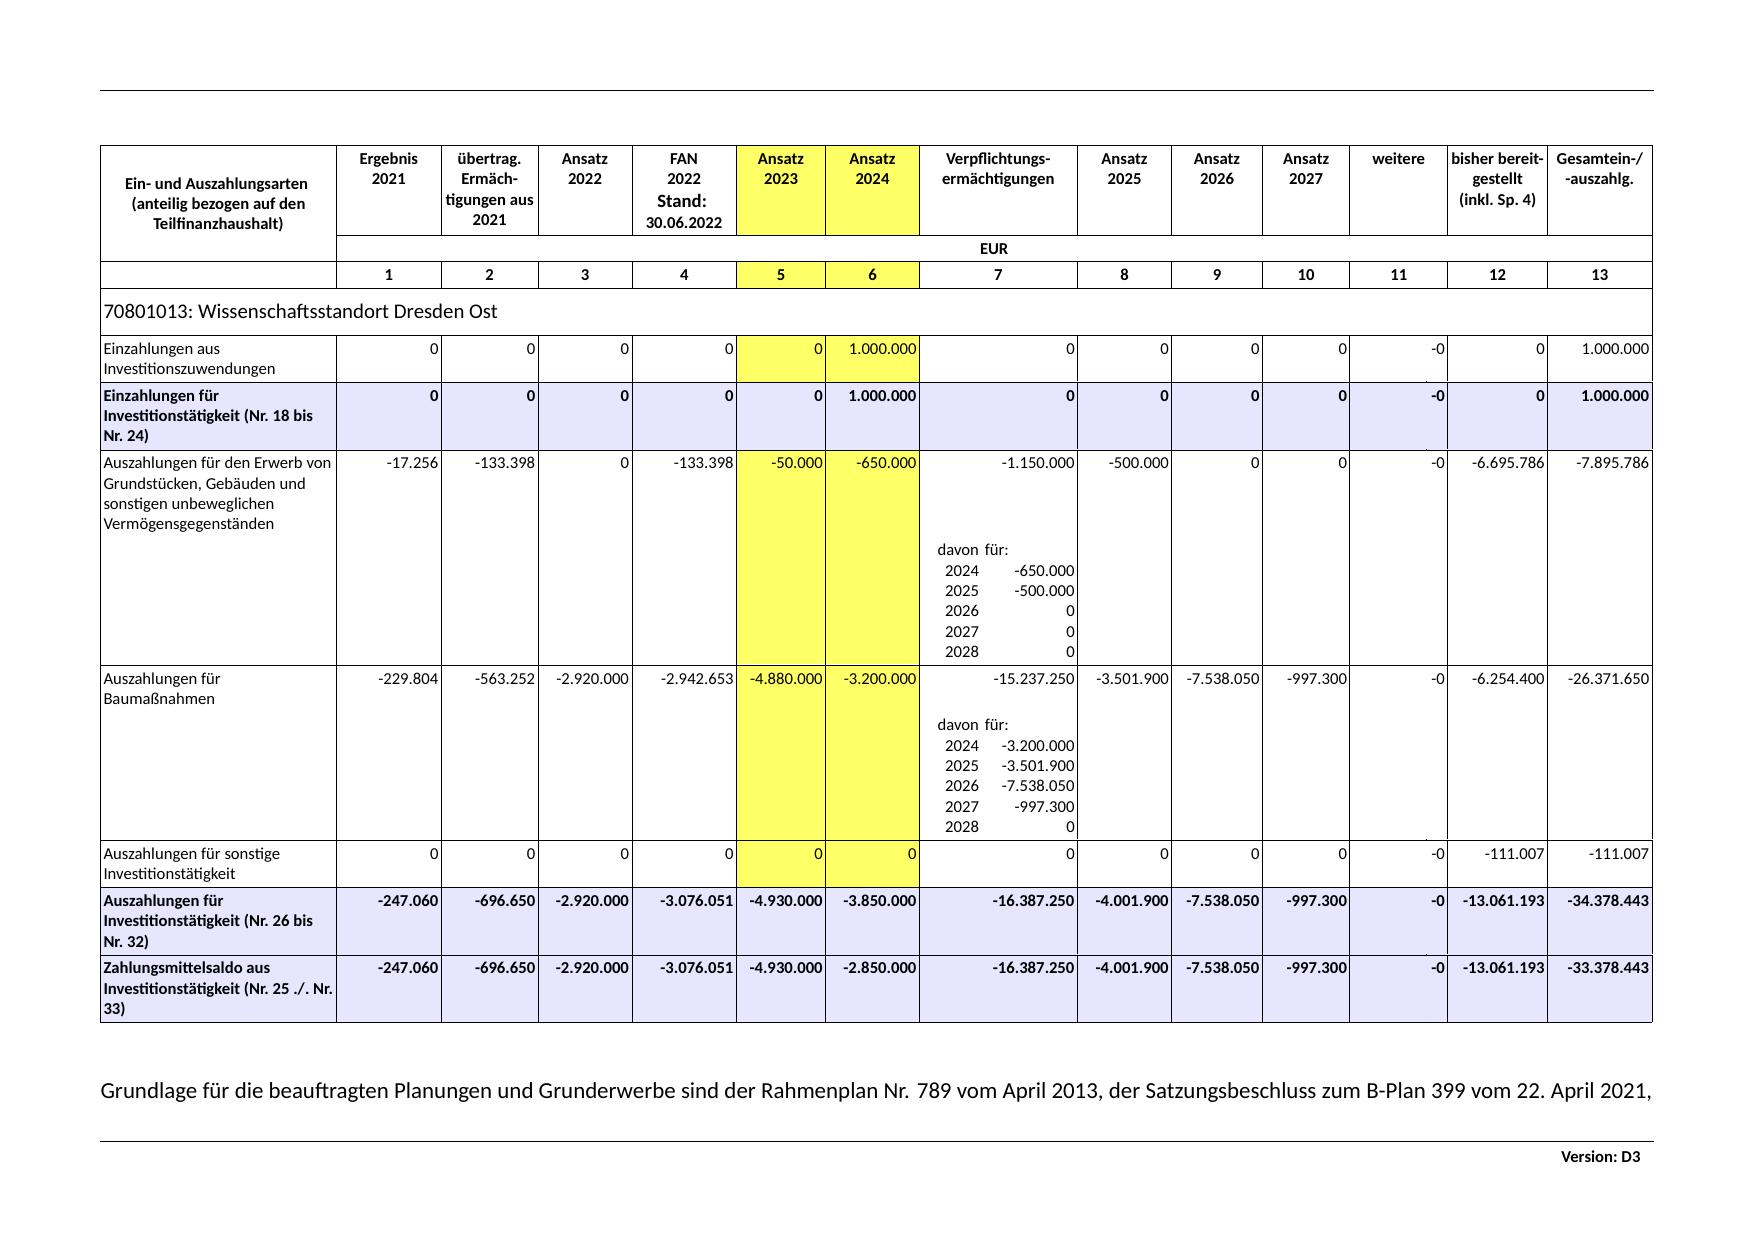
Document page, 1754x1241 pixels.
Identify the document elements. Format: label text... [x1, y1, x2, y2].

table_cell [1172, 537, 1262, 664]
table_cell -2.850.000 [826, 956, 919, 1022]
table_cell 0 [539, 451, 632, 537]
table_cell 2 [442, 262, 538, 288]
table_cell -3.076.051 [633, 956, 736, 1022]
table_cell [337, 712, 441, 839]
table_cell [1448, 712, 1547, 839]
table_cell -997.300 [1263, 666, 1349, 712]
table_cell -4.001.900 [1078, 956, 1171, 1022]
table_header Gesamtein-/ -auszahlg. [1548, 146, 1652, 235]
table_cell [1548, 537, 1652, 664]
table_cell -2.920.000 [539, 888, 632, 954]
table_header Ergebnis 2021 [337, 146, 441, 235]
table_cell -4.930.000 [737, 888, 825, 954]
table_cell [1078, 712, 1171, 839]
table_cell -13.061.193 [1448, 956, 1547, 1022]
table_cell 0 [1172, 841, 1262, 887]
table_cell 0 [1078, 841, 1171, 887]
table_cell 0 [1263, 336, 1349, 381]
table_cell 4 [633, 262, 736, 288]
table_cell [1263, 712, 1349, 839]
table_cell 0 [442, 336, 538, 381]
table_cell -2.920.000 [539, 666, 632, 712]
table_cell 0 [539, 336, 632, 381]
table_cell -7.538.050 [1172, 666, 1262, 712]
table_cell -6.695.786 [1448, 451, 1547, 537]
table_header Ansatz 2027 [1263, 146, 1349, 235]
table_cell Einzahlungen aus Investitionszuwendungen [101, 336, 336, 381]
table_cell -997.300 [1263, 956, 1349, 1022]
table_cell 0 [337, 383, 441, 449]
table_cell 0 [1448, 336, 1547, 381]
table_cell -0 [1350, 666, 1447, 712]
table_cell -247.060 [337, 888, 441, 954]
table_cell 0 [920, 336, 1077, 381]
table_cell 0 [1263, 451, 1349, 537]
table_cell 8 [1078, 262, 1171, 288]
table_cell -3.200.000 [826, 666, 919, 712]
table_cell [1548, 712, 1652, 839]
table_cell 0 [337, 841, 441, 887]
table_cell 1.000.000 [1548, 383, 1652, 449]
table_cell 0 [737, 841, 825, 887]
table_cell -563.252 [442, 666, 538, 712]
table_cell 0 [920, 841, 1077, 887]
table_cell [1263, 537, 1349, 664]
table_cell [633, 537, 736, 664]
table_cell [737, 712, 825, 839]
table_cell -111.007 [1448, 841, 1547, 887]
table_cell 0 [1448, 383, 1547, 449]
table_cell Einzahlungen für Investitionstätigkeit (Nr. 18 bis Nr. 24) [101, 383, 336, 449]
table_cell -26.371.650 [1548, 666, 1652, 712]
table_cell 0 [633, 336, 736, 381]
table_cell 3 [539, 262, 632, 288]
table_cell 0 [337, 336, 441, 381]
table_cell [337, 537, 441, 664]
table_cell 0 [539, 383, 632, 449]
table_cell -0 [1350, 383, 1447, 449]
table_cell [1172, 712, 1262, 839]
table_cell -50.000 [737, 451, 825, 537]
table_cell -16.387.250 [920, 956, 1077, 1022]
table_cell 0 [633, 383, 736, 449]
table_cell -4.880.000 [737, 666, 825, 712]
table_cell -0 [1350, 336, 1447, 381]
table_header Verpflichtungs-ermächtigungen [920, 146, 1077, 235]
table_cell [1350, 537, 1447, 664]
table_header Ansatz 2022 [539, 146, 632, 235]
table_cell davon 2024 2025 2026 2027 2028 [920, 712, 982, 839]
table_cell 1.000.000 [826, 336, 919, 381]
table_cell -7.538.050 [1172, 956, 1262, 1022]
table_cell -0 [1350, 451, 1447, 537]
table_cell 0 [1263, 841, 1349, 887]
table_cell -3.850.000 [826, 888, 919, 954]
table_cell -3.501.900 [1078, 666, 1171, 712]
table_cell 0 [737, 383, 825, 449]
table_cell -33.378.443 [1548, 956, 1652, 1022]
table_header FAN 2022 Stand: 30.06.2022 [633, 146, 736, 235]
table_cell -15.237.250 [920, 666, 1077, 712]
table_header bisher bereit-gestellt (inkl. Sp. 4) [1448, 146, 1547, 235]
table_cell 0 [1078, 336, 1171, 381]
table_cell -696.650 [442, 888, 538, 954]
table_header Ansatz 2026 [1172, 146, 1262, 235]
table_cell [633, 712, 736, 839]
table_cell Auszahlungen für Baumaßnahmen [101, 666, 336, 712]
table_cell -133.398 [442, 451, 538, 537]
table_cell 1.000.000 [1548, 336, 1652, 381]
table_cell [442, 712, 538, 839]
table_header Ansatz 2025 [1078, 146, 1171, 235]
table_header Ein- und Auszahlungsarten (anteilig bezogen auf den Teilfinanzhaushalt) [101, 146, 336, 261]
table_cell 12 [1448, 262, 1547, 288]
table_cell 0 [1172, 383, 1262, 449]
table_cell -500.000 [1078, 451, 1171, 537]
table_cell -247.060 [337, 956, 441, 1022]
table_header weitere [1350, 146, 1447, 235]
table_cell 0 [920, 383, 1077, 449]
table_cell [826, 712, 919, 839]
table_cell 6 [826, 262, 919, 288]
table_cell EUR [337, 236, 1652, 261]
table_cell 0 [737, 336, 825, 381]
table_cell -0 [1350, 956, 1447, 1022]
table_cell Auszahlungen für Investitionstätigkeit (Nr. 26 bis Nr. 32) [101, 888, 336, 954]
table_cell -4.930.000 [737, 956, 825, 1022]
table_cell davon 2024 2025 2026 2027 2028 [920, 537, 982, 664]
table_cell Auszahlungen für den Erwerb von Grundstücken, Gebäuden und sonstigen unbeweglichen Vermögensgegenständen [101, 451, 336, 537]
table_cell -16.387.250 [920, 888, 1077, 954]
table_header Ansatz 2023 [737, 146, 825, 235]
table_cell -13.061.193 [1448, 888, 1547, 954]
table_cell 13 [1548, 262, 1652, 288]
table_cell [737, 537, 825, 664]
table_cell 10 [1263, 262, 1349, 288]
table_cell 1 [337, 262, 441, 288]
table_cell 0 [826, 841, 919, 887]
table_cell für: -3.200.000 -3.501.900 -7.538.050 -997.300 0 [982, 712, 1077, 839]
table_cell 0 [539, 841, 632, 887]
table_cell Auszahlungen für sonstige Investitionstätigkeit [101, 841, 336, 887]
table_header Ansatz 2024 [826, 146, 919, 235]
table_cell 0 [442, 841, 538, 887]
table_cell -17.256 [337, 451, 441, 537]
table_cell -3.076.051 [633, 888, 736, 954]
table_cell -4.001.900 [1078, 888, 1171, 954]
table_cell -133.398 [633, 451, 736, 537]
table_cell -0 [1350, 841, 1447, 887]
table_cell -111.007 [1548, 841, 1652, 887]
table_cell 7 [920, 262, 1077, 288]
table_cell -650.000 [826, 451, 919, 537]
table_cell [826, 537, 919, 664]
table_cell [1078, 537, 1171, 664]
table_cell [101, 262, 336, 288]
table_cell 0 [1078, 383, 1171, 449]
table_cell -997.300 [1263, 888, 1349, 954]
table_cell 0 [1172, 336, 1262, 381]
table_cell 0 [1172, 451, 1262, 537]
table_cell -7.538.050 [1172, 888, 1262, 954]
text Grundlage für die beauftragten Planungen und Grunderwerbe sind der Rahmenplan Nr. 789 vom April 2013, der Satzungsbeschluss zum B-Plan 399 vom 22. April 2021, [100, 1076, 1653, 1104]
table_cell -2.942.653 [633, 666, 736, 712]
table_cell [101, 537, 336, 664]
table_cell -6.254.400 [1448, 666, 1547, 712]
table_cell [539, 712, 632, 839]
table_cell -34.378.443 [1548, 888, 1652, 954]
table_header übertrag. Ermäch-tigungen aus 2021 [442, 146, 538, 235]
table_cell [101, 712, 336, 839]
table_cell 0 [633, 841, 736, 887]
table_cell [1350, 712, 1447, 839]
table_cell 11 [1350, 262, 1447, 288]
table_cell 0 [442, 383, 538, 449]
table_cell für: -650.000 -500.000 0 0 0 [982, 537, 1077, 664]
table_cell [442, 537, 538, 664]
table_cell [539, 537, 632, 664]
table_cell 70801013: Wissenschaftsstandort Dresden Ost [101, 289, 1652, 335]
table_cell -229.804 [337, 666, 441, 712]
table_cell -696.650 [442, 956, 538, 1022]
table_cell 0 [1263, 383, 1349, 449]
table_cell 9 [1172, 262, 1262, 288]
table_cell [1448, 537, 1547, 664]
table_cell -0 [1350, 888, 1447, 954]
table_cell 5 [737, 262, 825, 288]
table_cell 1.000.000 [826, 383, 919, 449]
table_cell -2.920.000 [539, 956, 632, 1022]
table_cell -1.150.000 [920, 451, 1077, 537]
table_cell -7.895.786 [1548, 451, 1652, 537]
table_cell Zahlungsmittelsaldo aus Investitionstätigkeit (Nr. 25 ./. Nr. 33) [101, 956, 336, 1022]
